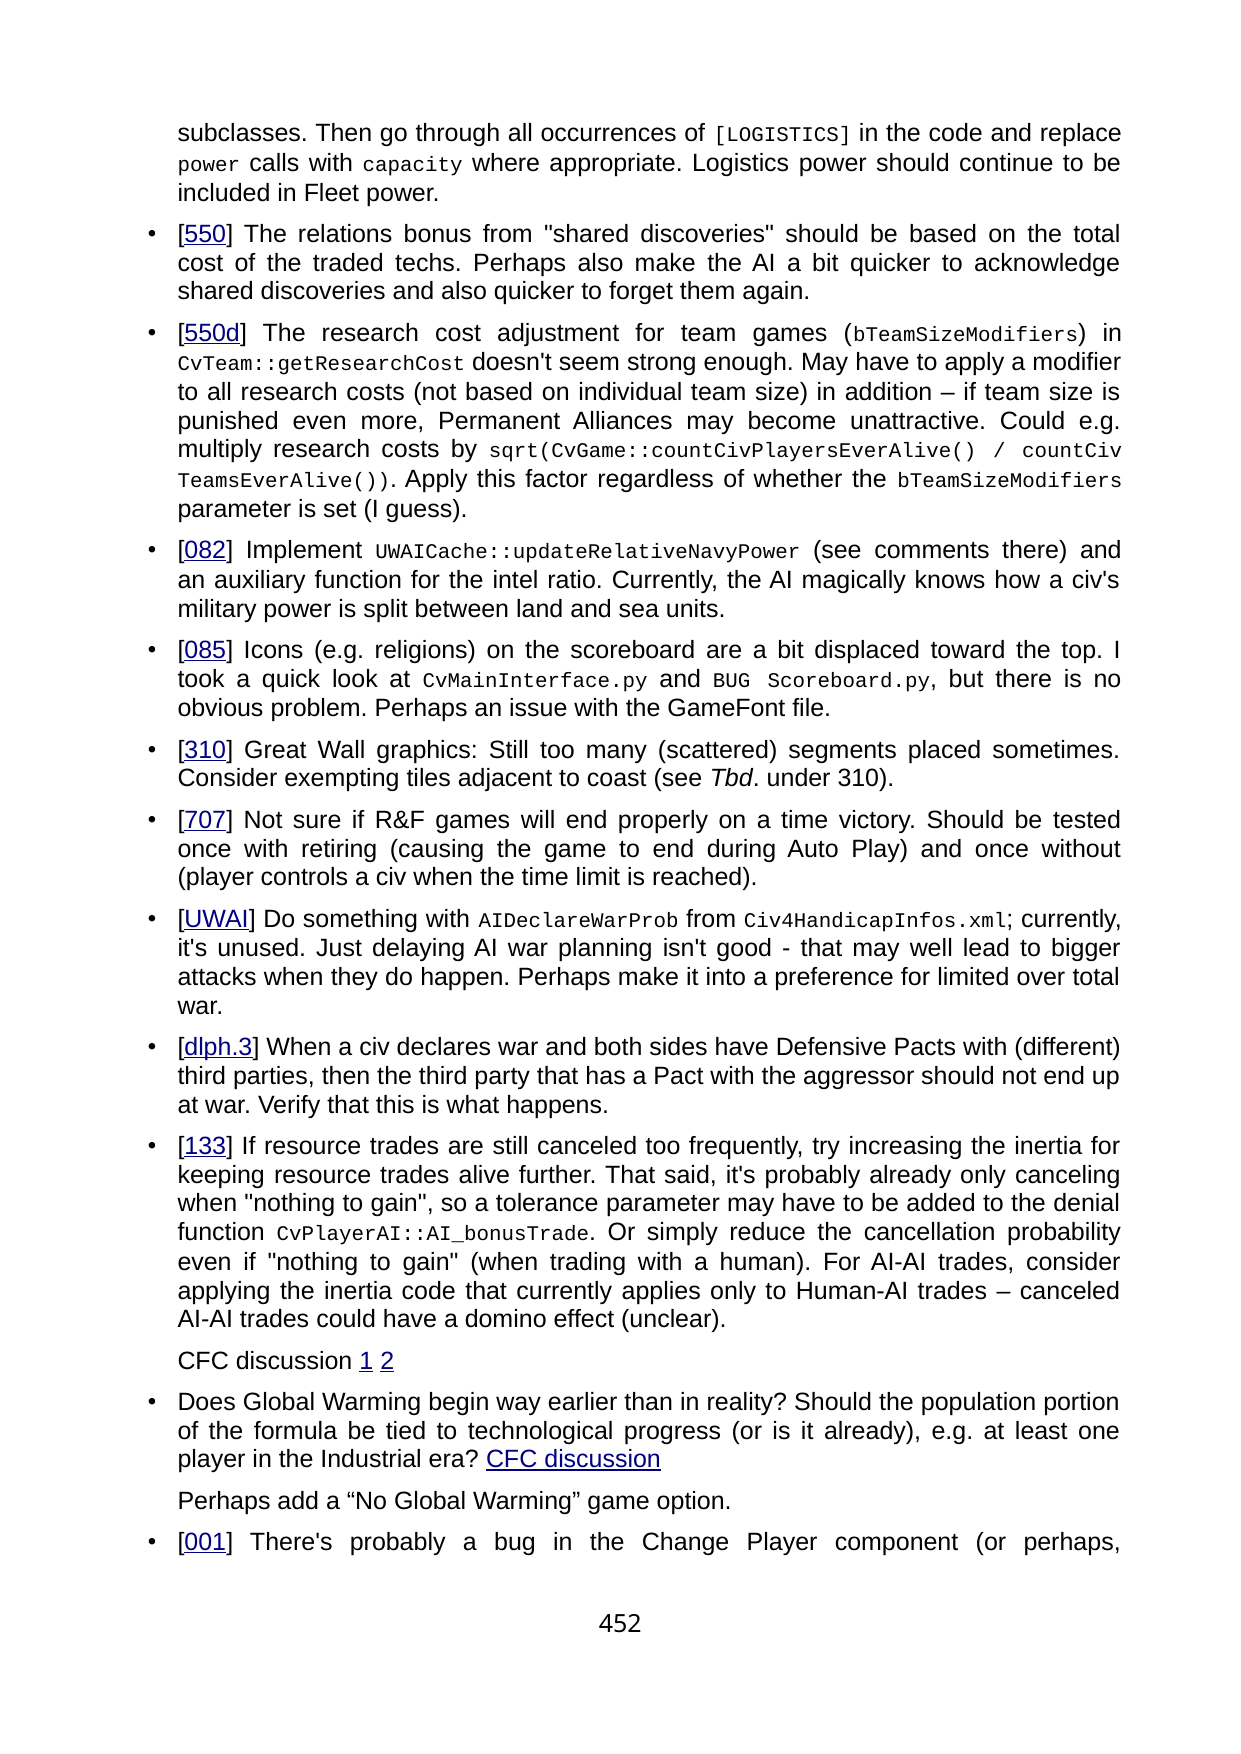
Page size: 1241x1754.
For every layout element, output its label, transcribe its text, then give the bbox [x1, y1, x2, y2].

list subclasses. Then go through all occurrences of [LOGISTICS] in the code and replace power calls with capacity where appropriate. Logistics power should continue to be included in Fleet power. [148, 118, 1122, 206]
list [310] Great Wall graphics: Still too many (scattered) segments placed sometimes. Consider exempting tiles adjacent to coast (see Tbd. under 310). [148, 734, 1122, 792]
list [133] If resource trades are still canceled too frequently, try increasing the inertia for keeping resource trades alive further. That said, it's probably already only canceling when "nothing to gain", so a tolerance parameter may have to be added to the denial function CvPlayerAI::AI_bonusTrade. Or simply reduce the cancellation probability even if "nothing to gain" (when trading with a human). For AI-AI trades, consider applying the inertia code that currently applies only to Human-AI trades – canceled AI-AI trades could have a domino effect (unclear). [148, 1131, 1122, 1333]
list [082] Implement UWAICache::updateRelativeNavyPower (see comments there) and an auxiliary function for the intel ratio. Currently, the AI magically knows how a civ's military power is split between land and sea units. [148, 535, 1122, 622]
list [550d] The research cost adjustment for team games (bTeamSizeModifiers) in CvTeam::getResearchCost doesn't seem strong enough. May have to apply a modifier to all research costs (not based on individual team size) in addition – if team size is punished even more, Permanent Alliances may become unattractive. Could e.g. multiply research costs by sqrt(CvGame::countCivPlayersEverAlive() / countCiv TeamsEverAlive()). Apply this factor regardless of whether the bTeamSizeModifiers parameter is set (I guess). [148, 318, 1122, 523]
list [UWAI] Do something with AIDeclareWarProb from Civ4HandicapInfos.xml; currently, it's unused. Just delaying AI war planning isn't good - that may well lead to bigger attacks when they do happen. Perhaps make it into a preference for limited over total war. [148, 903, 1122, 1019]
list [001] There's probably a bug in the Change Player component (or perhaps, [148, 1527, 1122, 1556]
list Does Global Warming begin way earlier than in reality? Should the population portion of the formula be tied to technological progress (or is it already), e.g. at least one player in the Industrial era? CFC discussion [148, 1387, 1122, 1473]
list [707] Not sure if R&F games will end properly on a time victory. Should be tested once with retiring (causing the game to end during Auto Play) and once without (player controls a civ when the time limit is reached). [148, 805, 1122, 891]
list [550] The relations bonus from "shared discoveries" should be based on the total cost of the traded techs. Perhaps also make the AI a bit quicker to acknowledge shared discoveries and also quicker to forget them again. [148, 219, 1122, 305]
list [085] Icons (e.g. religions) on the scoreboard are a bit displaced toward the top. I took a quick look at CvMainInterface.py and BUG Scoreboard.py, but there is no obvious problem. Perhaps an issue with the GameFont file. [148, 635, 1122, 722]
list CFC discussion 1 2 [148, 1346, 1122, 1374]
list [dlph.3] When a civ declares war and both sides have Defensive Pacts with (different) third parties, then the third party that has a Pact with the aggressor should not end up at war. Verify that this is what happens. [148, 1032, 1122, 1118]
list Perhaps add a “No Global Warming” game option. [148, 1486, 1122, 1514]
